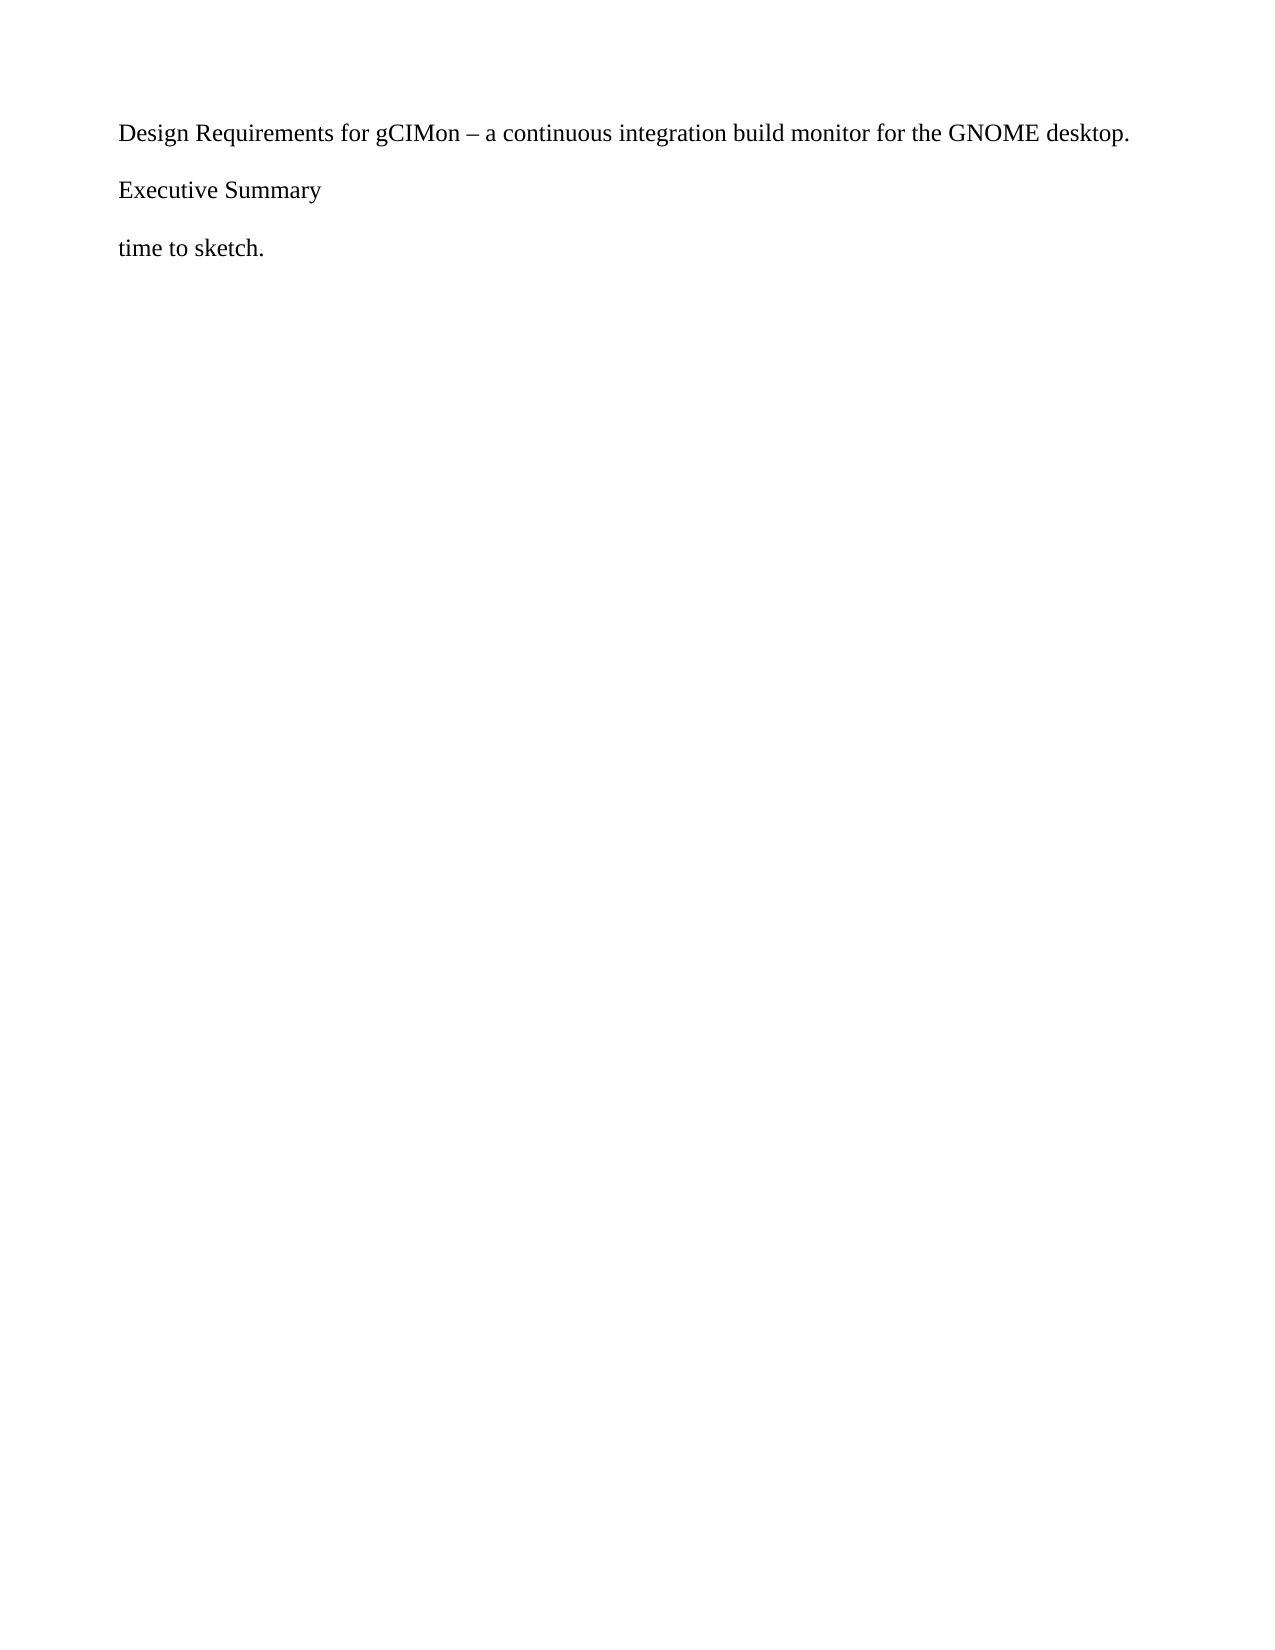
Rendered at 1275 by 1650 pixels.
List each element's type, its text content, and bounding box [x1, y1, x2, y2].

text Design Requirements for gCIMon – a continuous integration build monitor for the GNOME desktop. [118, 118, 1157, 147]
text Executive Summary [118, 176, 1157, 204]
text time to sketch. [118, 233, 1157, 262]
